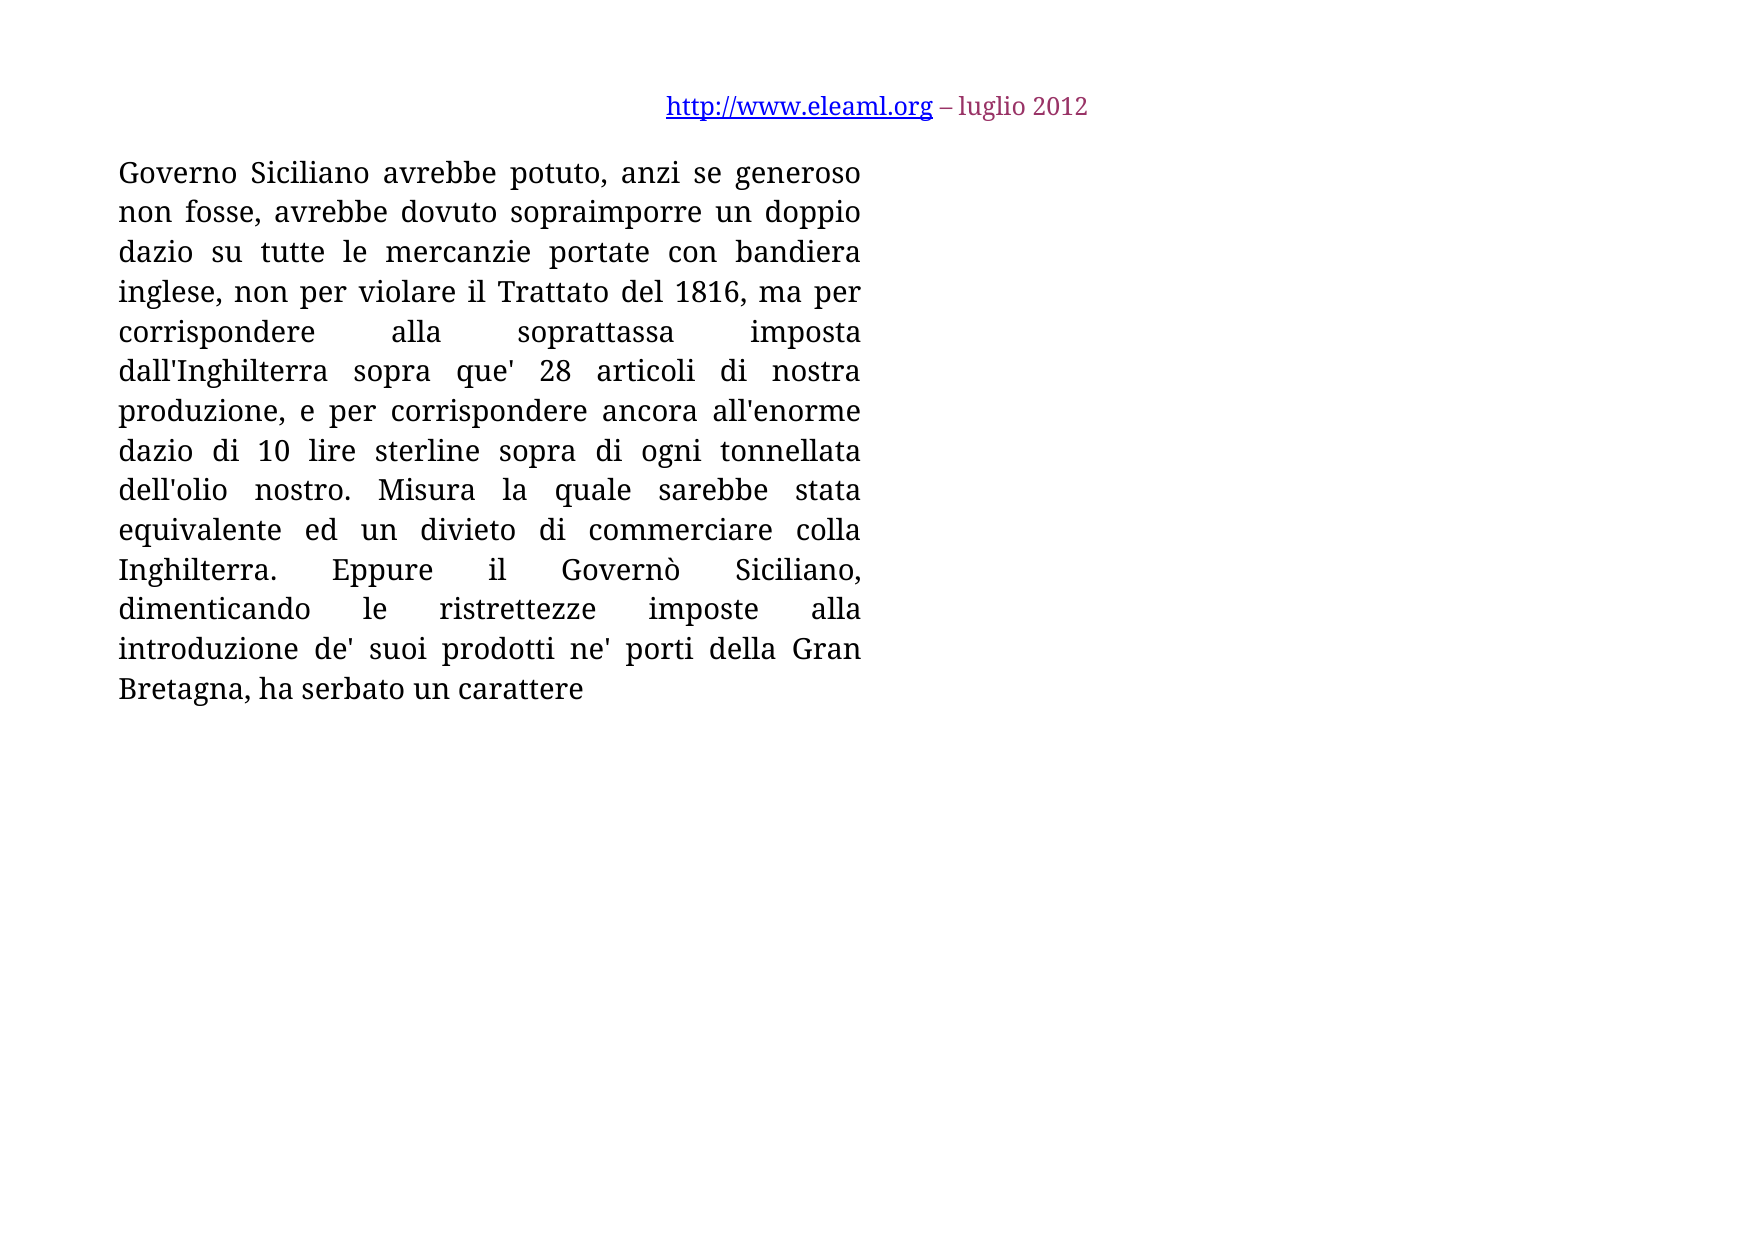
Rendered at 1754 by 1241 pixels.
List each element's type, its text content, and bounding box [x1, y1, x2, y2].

text Governo Siciliano avrebbe potuto, anzi se generoso non fosse, avrebbe dovuto sopraimporre un doppio dazio su tutte le mercanzie portate con bandiera inglese, non per violare il Trattato del 1816, ma per corrispondere alla soprattassa imposta dall'Inghilterra sopra que' 28 articoli di nostra produzione, e per corrispondere ancora all'enorme dazio di 10 lire sterline sopra di ogni tonnellata dell'olio nostro. Misura la quale sarebbe stata equivalente ed un divieto di commerciare colla Inghilterra. Eppure il Governò Siciliano, dimenticando le ristrettezze imposte alla introduzione de' suoi prodotti ne' porti della Gran Bretagna, ha serbato un carattere [118, 152, 862, 708]
